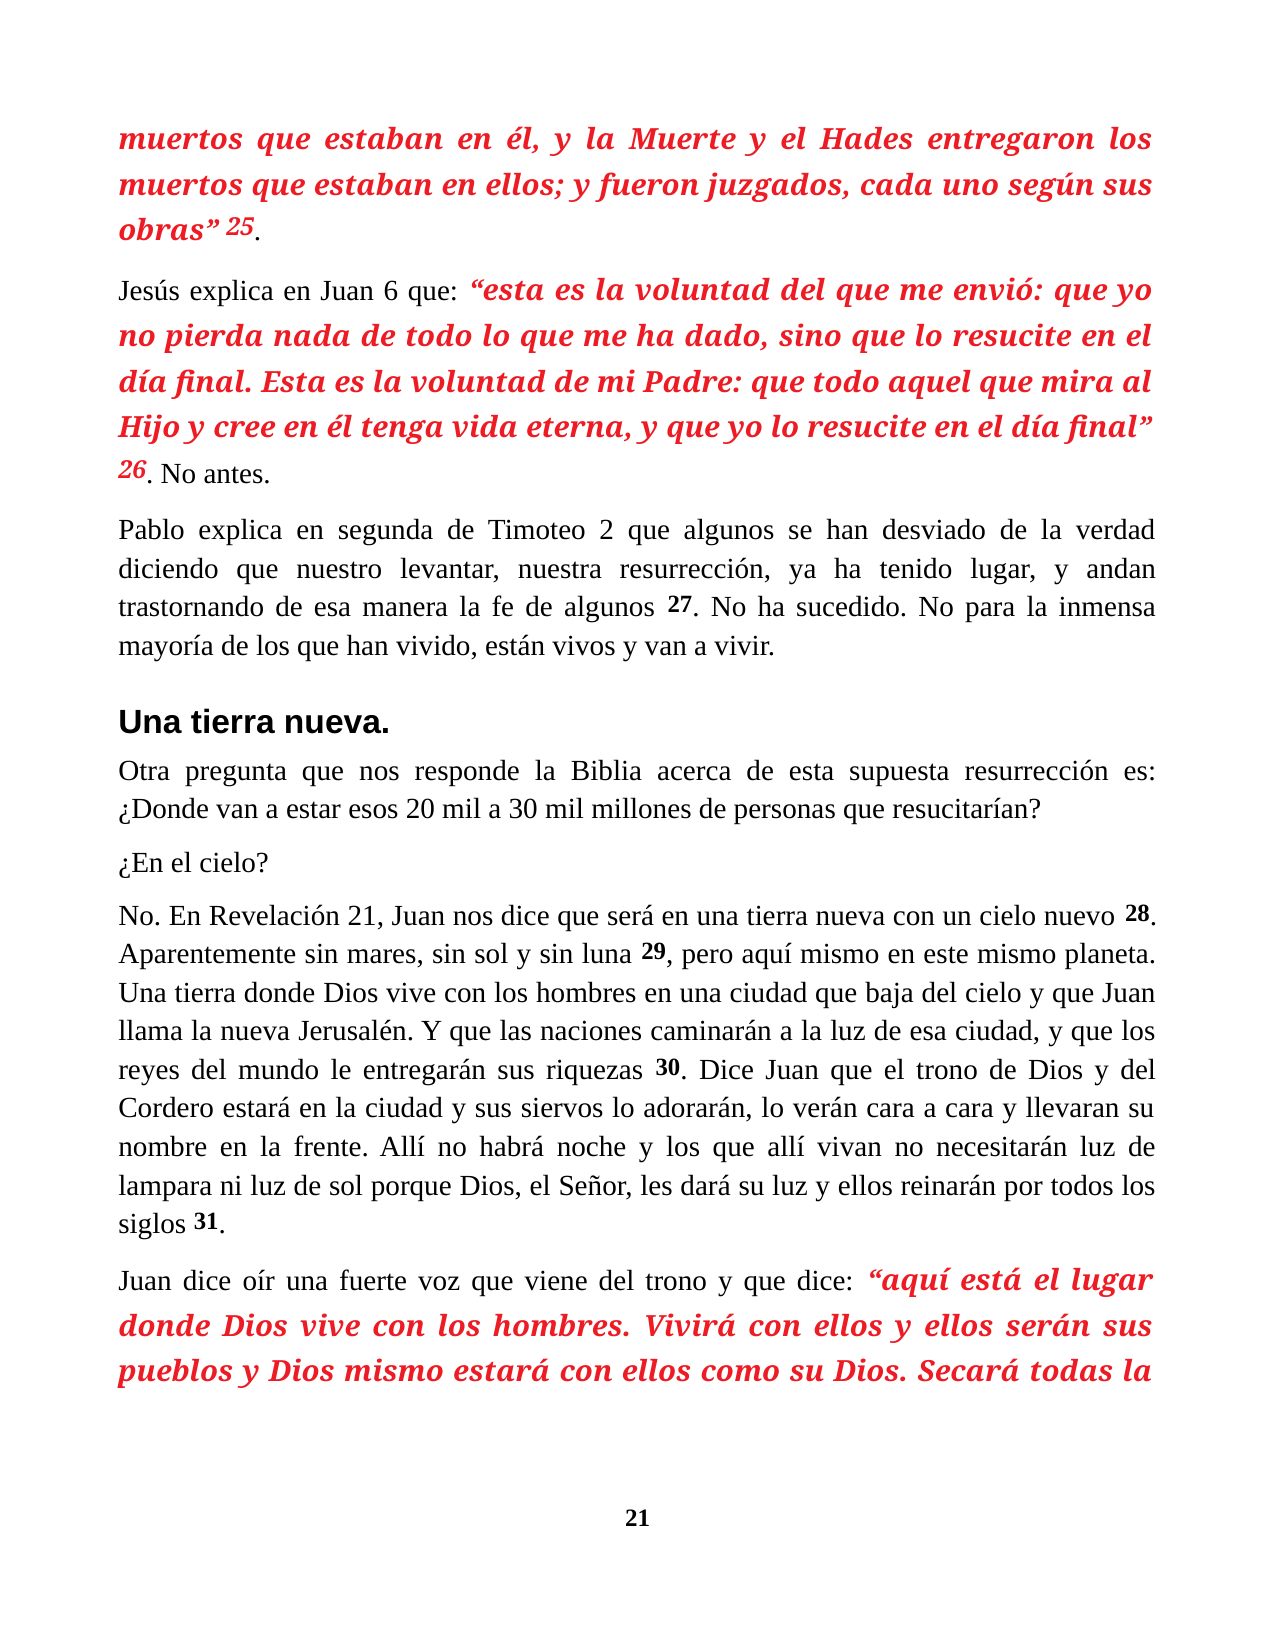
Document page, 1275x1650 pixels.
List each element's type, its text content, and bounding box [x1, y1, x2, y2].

text Juan dice oír una fuerte voz que viene del trono y que dice: “aquí está el lugar donde Dios vive con los hombres. Vivirá con ellos y ellos serán sus pueblos y Dios mismo estará con ellos como su Dios. Secará todas la [118, 1259, 1157, 1390]
text Otra pregunta que nos responde la Biblia acerca de esta supuesta resurrección es: ¿Donde van a estar esos 20 mil a 30 mil millones de personas que resucitarían? [118, 753, 1157, 825]
subtitle Una tierra nueva. [118, 702, 1157, 741]
text muertos que estaban en él, y la Muerte y el Hades entregaron los muertos que estaban en ellos; y fueron juzgados, cada uno según sus obras” . [118, 118, 1157, 249]
text Pablo explica en segunda de Timoteo 2 que algunos se han desviado de la verdad diciendo que nuestro levantar, nuestra resurrección, ya ha tenido lugar, y andan trastornando de esa manera la fe de algunos . No ha sucedido. No para la inmensa mayoría de los que han vivido, están vivos y van a vivir. [118, 512, 1157, 661]
text No. En Revelación 21, Juan nos dice que será en una tierra nueva con un cielo nuevo . Aparentemente sin mares, sin sol y sin luna , pero aquí mismo en este mismo planeta. Una tierra donde Dios vive con los hombres en una ciudad que baja del cielo y que Juan llama la nueva Jerusalén. Y que las naciones caminarán a la luz de esa ciudad, y que los reyes del mundo le entregarán sus riquezas . Dice Juan que el trono de Dios y del Cordero estará en la ciudad y sus siervos lo adorarán, lo verán cara a cara y llevaran su nombre en la frente. Allí no habrá noche y los que allí vivan no necesitarán luz de lampara ni luz de sol porque Dios, el Señor, les dará su luz y ellos reinarán por todos los siglos . [118, 898, 1157, 1240]
text Jesús explica en Juan 6 que: “esta es la voluntad del que me envió: que yo no pierda nada de todo lo que me ha dado, sino que lo resucite en el día final. Esta es la voluntad de mi Padre: que todo aquel que mira al Hijo y cree en él tenga vida eterna, y que yo lo resucite en el día final” . No antes. [118, 269, 1157, 492]
text ¿En el cielo? [118, 845, 1157, 878]
